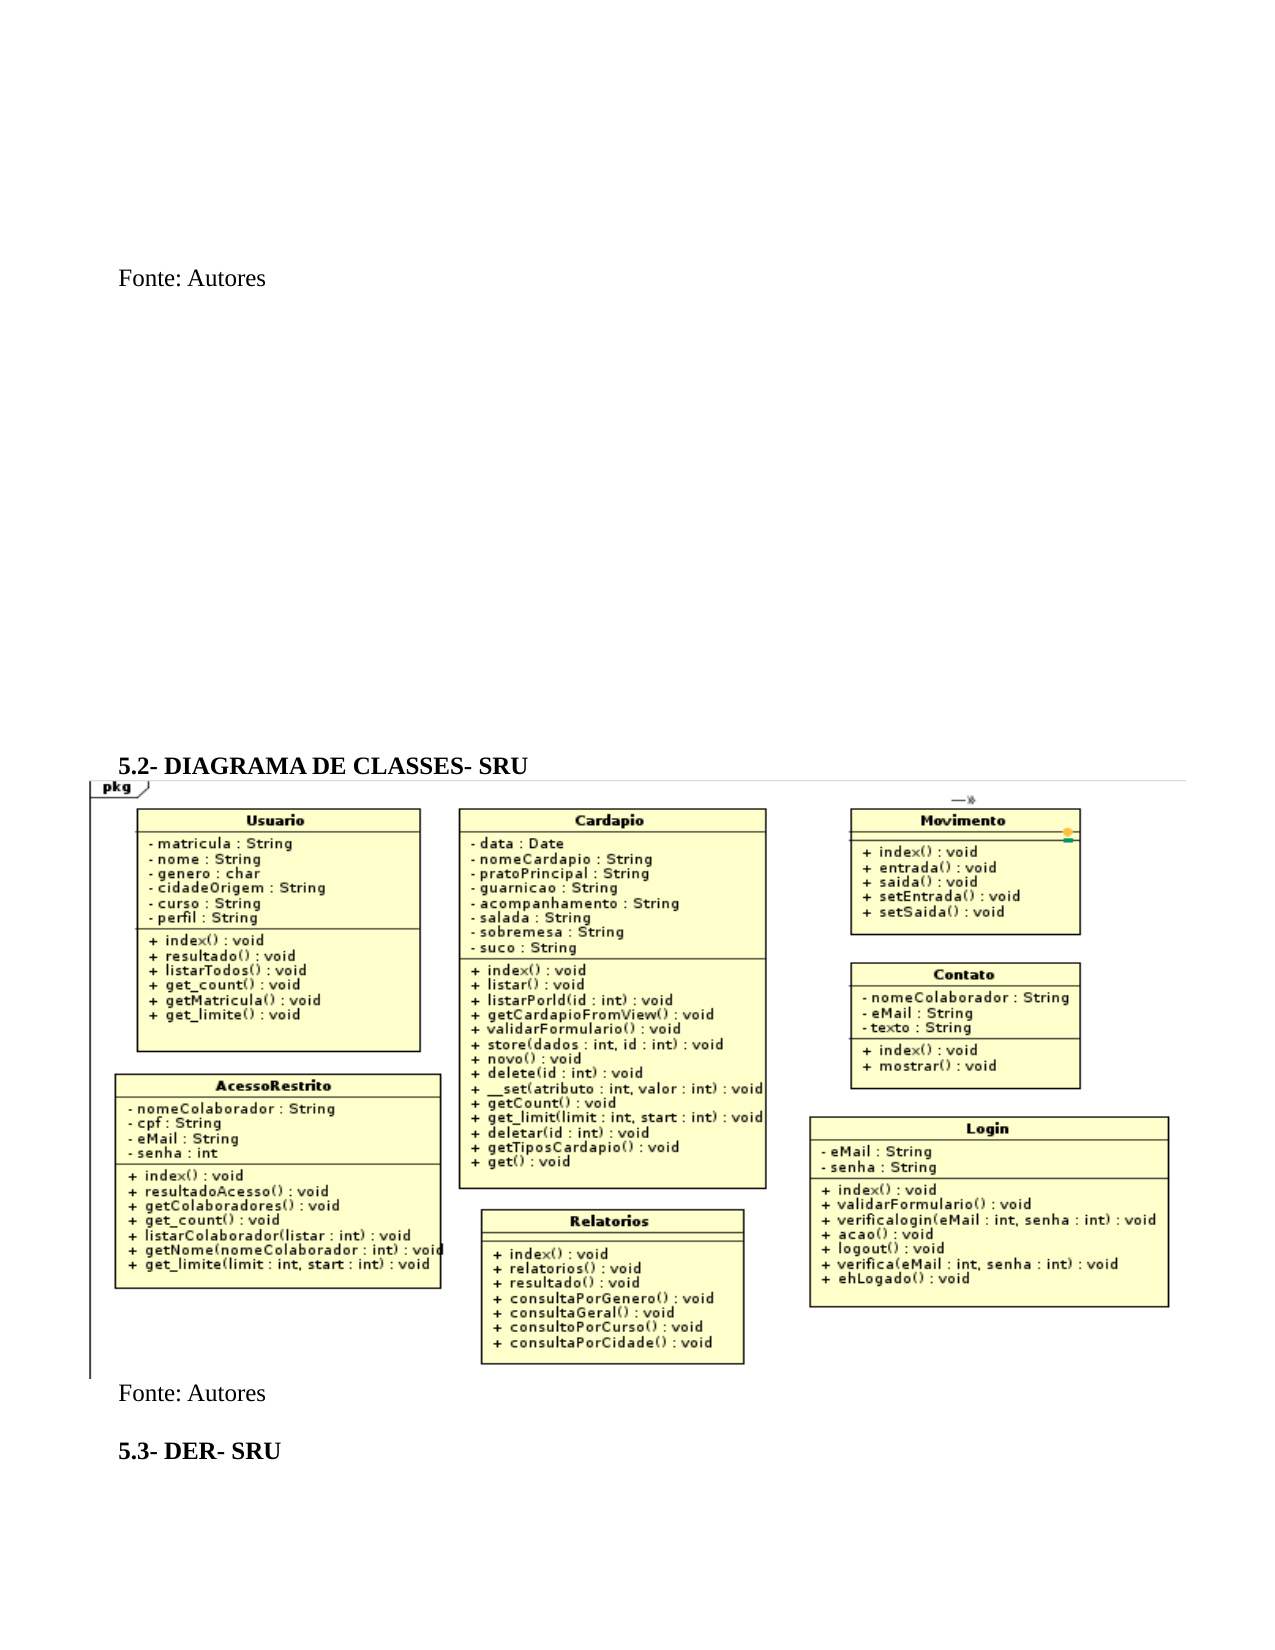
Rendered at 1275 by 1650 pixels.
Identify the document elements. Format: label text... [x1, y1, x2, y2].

text Fonte: Autores [118, 263, 1157, 291]
text 5.3- DER- SRU [118, 1436, 1157, 1465]
picture [88, 780, 1187, 1379]
text 5.2- DIAGRAMA DE CLASSES- SRU [118, 751, 1157, 780]
text Fonte: Autores [118, 1379, 1157, 1407]
